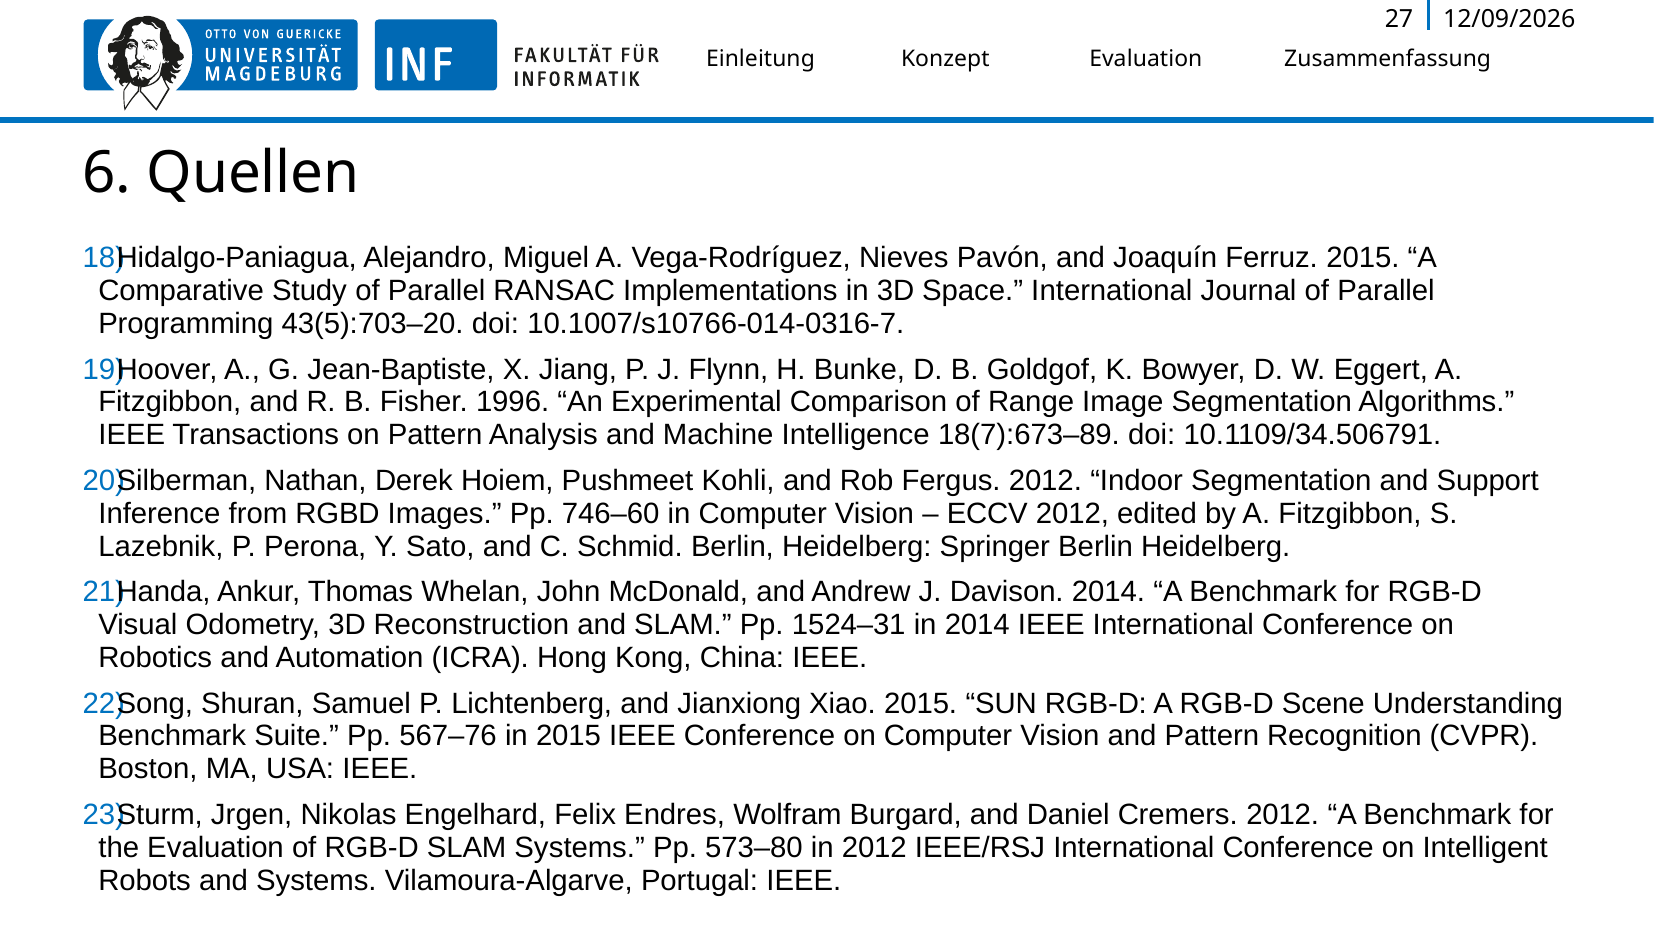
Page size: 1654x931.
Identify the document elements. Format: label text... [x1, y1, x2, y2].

list Hidalgo-Paniagua, Alejandro, Miguel A. Vega-Rodríguez, Nieves Pavón, and Joaquín Ferruz. 2015. “A Comparative Study of Parallel RANSAC Implementations in 3D Space.” International Journal of Parallel Programming 43(5):703–20. doi: 10.1007/s10766-014-0316-7. Hoover, A., G. Jean-Baptiste, X. Jiang, P. J. Flynn, H. Bunke, D. B. Goldgof, K. Bowyer, D. W. Eggert, A. Fitzgibbon, and R. B. Fisher. 1996. “An Experimental Comparison of Range Image Segmentation Algorithms.” IEEE Transactions on Pattern Analysis and Machine Intelligence 18(7):673–89. doi: 10.1109/34.506791. Silberman, Nathan, Derek Hoiem, Pushmeet Kohli, and Rob Fergus. 2012. “Indoor Segmentation and Support Inference from RGBD Images.” Pp. 746–60 in Computer Vision – ECCV 2012, edited by A. Fitzgibbon, S. Lazebnik, P. Perona, Y. Sato, and C. Schmid. Berlin, Heidelberg: Springer Berlin Heidelberg. Handa, Ankur, Thomas Whelan, John McDonald, and Andrew J. Davison. 2014. “A Benchmark for RGB-D Visual Odometry, 3D Reconstruction and SLAM.” Pp. 1524–31 in 2014 IEEE International Conference on Robotics and Automation (ICRA). Hong Kong, China: IEEE. Song, Shuran, Samuel P. Lichtenberg, and Jianxiong Xiao. 2015. “SUN RGB-D: A RGB-D Scene Understanding Benchmark Suite.” Pp. 567–76 in 2015 IEEE Conference on Computer Vision and Pattern Recognition (CVPR). Boston, MA, USA: IEEE. Sturm, Jrgen, Nikolas Engelhard, Felix Endres, Wolfram Burgard, and Daniel Cremers. 2012. “A Benchmark for the Evaluation of RGB-D SLAM Systems.” Pp. 573–80 in 2012 IEEE/RSJ International Conference on Intelligent Robots and Systems. Vilamoura-Algarve, Portugal: IEEE. [82, 241, 1571, 901]
title 6. Quellen [82, 129, 1571, 211]
